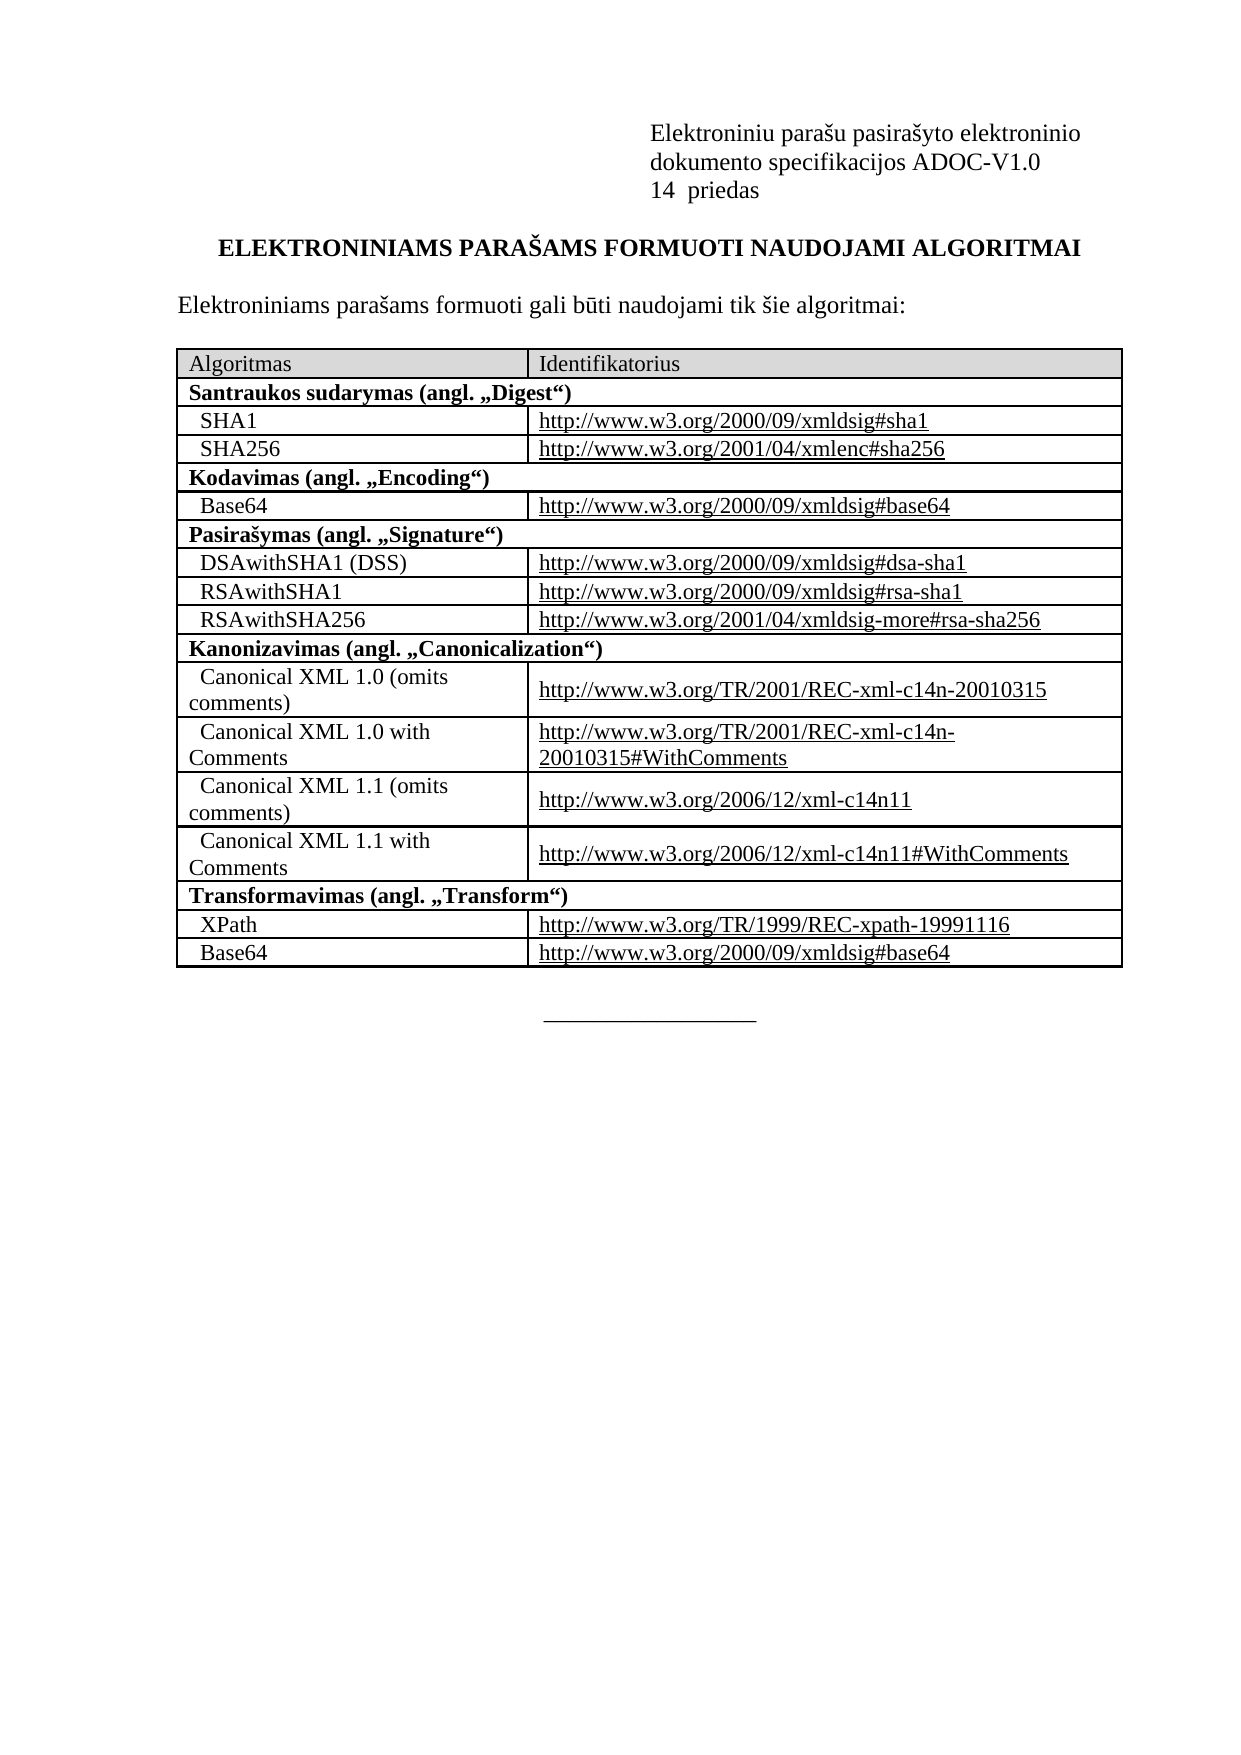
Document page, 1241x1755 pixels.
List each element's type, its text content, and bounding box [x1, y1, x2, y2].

table_cell http://www.w3.org/2000/09/xmldsig#sha1 [529, 407, 1121, 433]
table_cell Canonical XML 1.1 (omits comments) [178, 773, 527, 825]
table_cell SHA1 [178, 407, 527, 433]
table_header Algoritmas [178, 350, 527, 377]
table_cell http://www.w3.org/2006/12/xml-c14n11#WithComments [529, 828, 1121, 880]
table_cell http://www.w3.org/2000/09/xmldsig#rsa-sha1 [529, 578, 1121, 604]
table_cell RSAwithSHA256 [178, 606, 527, 632]
table_cell Kodavimas (angl. „Encoding“) [178, 464, 1121, 490]
table_cell http://www.w3.org/TR/1999/REC-xpath-19991116 [529, 911, 1121, 937]
table_cell SHA256 [178, 436, 527, 462]
table_cell Pasirašymas (angl. „Signature“) [178, 521, 1121, 547]
table_cell XPath [178, 911, 527, 937]
text _________________ [177, 996, 1122, 1025]
table_cell http://www.w3.org/TR/2001/REC-xml-c14n-20010315 [529, 663, 1121, 716]
table_header Identifikatorius [529, 350, 1121, 377]
table_cell http://www.w3.org/2001/04/xmlenc#sha256 [529, 436, 1121, 462]
table_cell RSAwithSHA1 [178, 578, 527, 604]
text ElektroninIAMS parašAMS formUOTI naudojami algoritmai [177, 233, 1122, 262]
table_cell http://www.w3.org/2000/09/xmldsig#base64 [529, 493, 1121, 519]
table_cell http://www.w3.org/2000/09/xmldsig#base64 [529, 939, 1121, 965]
table_cell http://www.w3.org/TR/2001/REC-xml-c14n-20010315#WithComments [529, 718, 1121, 771]
table_cell Base64 [178, 493, 527, 519]
table_cell Kanonizavimas (angl. „Canonicalization“) [178, 635, 1121, 661]
table_cell Transformavimas (angl. „Transform“) [178, 882, 1121, 908]
table_cell Canonical XML 1.0 with Comments [178, 718, 527, 771]
table_cell http://www.w3.org/2006/12/xml-c14n11 [529, 773, 1121, 825]
table_cell Canonical XML 1.1 with Comments [178, 828, 527, 880]
table_cell http://www.w3.org/2001/04/xmldsig-more#rsa-sha256 [529, 606, 1121, 632]
text Elektroniniu parašu pasirašyto elektroninio [650, 118, 1122, 147]
table_cell Canonical XML 1.0 (omits comments) [178, 663, 527, 716]
text dokumento specifikacijos ADOC-V1.0 [650, 147, 1122, 176]
table_cell DSAwithSHA1 (DSS) [178, 549, 527, 576]
text Elektroniniams parašams formuoti gali būti naudojami tik šie algoritmai: [177, 291, 1122, 319]
text 14 priedas [650, 176, 1122, 204]
table_cell Base64 [178, 939, 527, 965]
table_cell Santraukos sudarymas (angl. „Digest“) [178, 379, 1121, 405]
table_cell http://www.w3.org/2000/09/xmldsig#dsa-sha1 [529, 549, 1121, 576]
